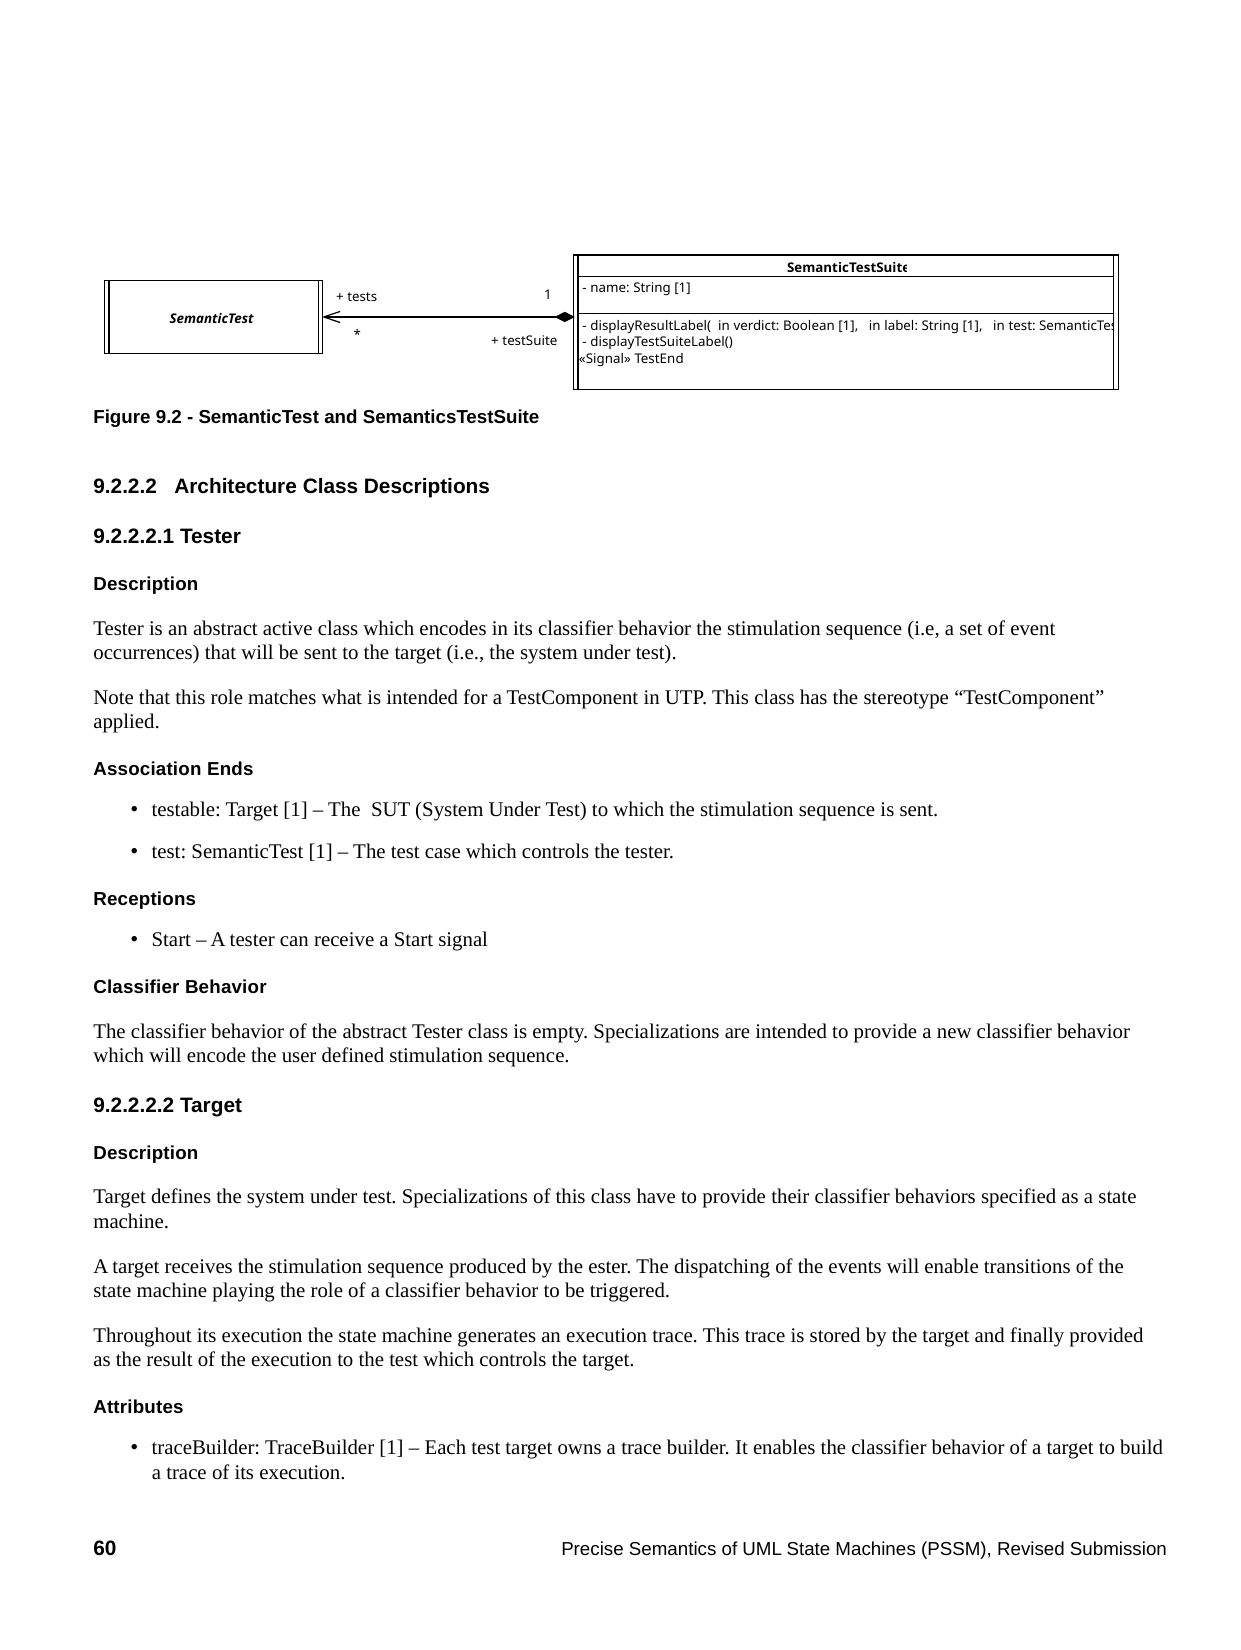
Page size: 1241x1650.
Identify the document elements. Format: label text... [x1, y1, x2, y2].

text A target receives the stimulation sequence produced by the ester. The dispatching of the events will enable transitions of the state machine playing the role of a classifier behavior to be triggered. [93, 1254, 1164, 1302]
subtitle Classifier Behavior [93, 976, 1164, 998]
subtitle Tester [93, 523, 1164, 548]
subtitle Association Ends [93, 758, 1164, 779]
text Note that this role matches what is intended for a TestComponent in UTP. This class has the stereotype “TestComponent” applied. [93, 685, 1164, 733]
subtitle Description [93, 1142, 1164, 1163]
subtitle Architecture Class Descriptions [93, 473, 1164, 498]
list test: SemanticTest [1] – The test case which controls the tester. [131, 838, 1164, 863]
list testable: Target [1] – The SUT (System Under Test) to which the stimulation sequence is sent. [131, 796, 1164, 821]
subtitle Target [93, 1092, 1164, 1117]
subtitle Receptions [93, 888, 1164, 909]
subtitle Attributes [93, 1396, 1164, 1417]
text Tester is an abstract active class which encodes in its classifier behavior the stimulation sequence (i.e, a set of event occurrences) that will be sent to the target (i.e., the system under test). [93, 616, 1164, 664]
list traceBuilder: TraceBuilder [1] – Each test target owns a trace builder. It enables the classifier behavior of a target to build a trace of its execution. [131, 1434, 1164, 1484]
subtitle Description [93, 573, 1164, 595]
text Figure 9.2 - SemanticTest and SemanticsTestSuite [93, 243, 1164, 427]
text Throughout its execution the state machine generates an execution trace. This trace is stored by the target and finally provided as the result of the execution to the test which controls the target. [93, 1323, 1164, 1371]
text Target defines the system under test. Specializations of this class have to provide their classifier behaviors specified as a state machine. [93, 1184, 1164, 1233]
text The classifier behavior of the abstract Tester class is empty. Specializations are intended to provide a new classifier behavior which will encode the user defined stimulation sequence. [93, 1019, 1164, 1067]
list Start – A tester can receive a Start signal [131, 926, 1164, 951]
